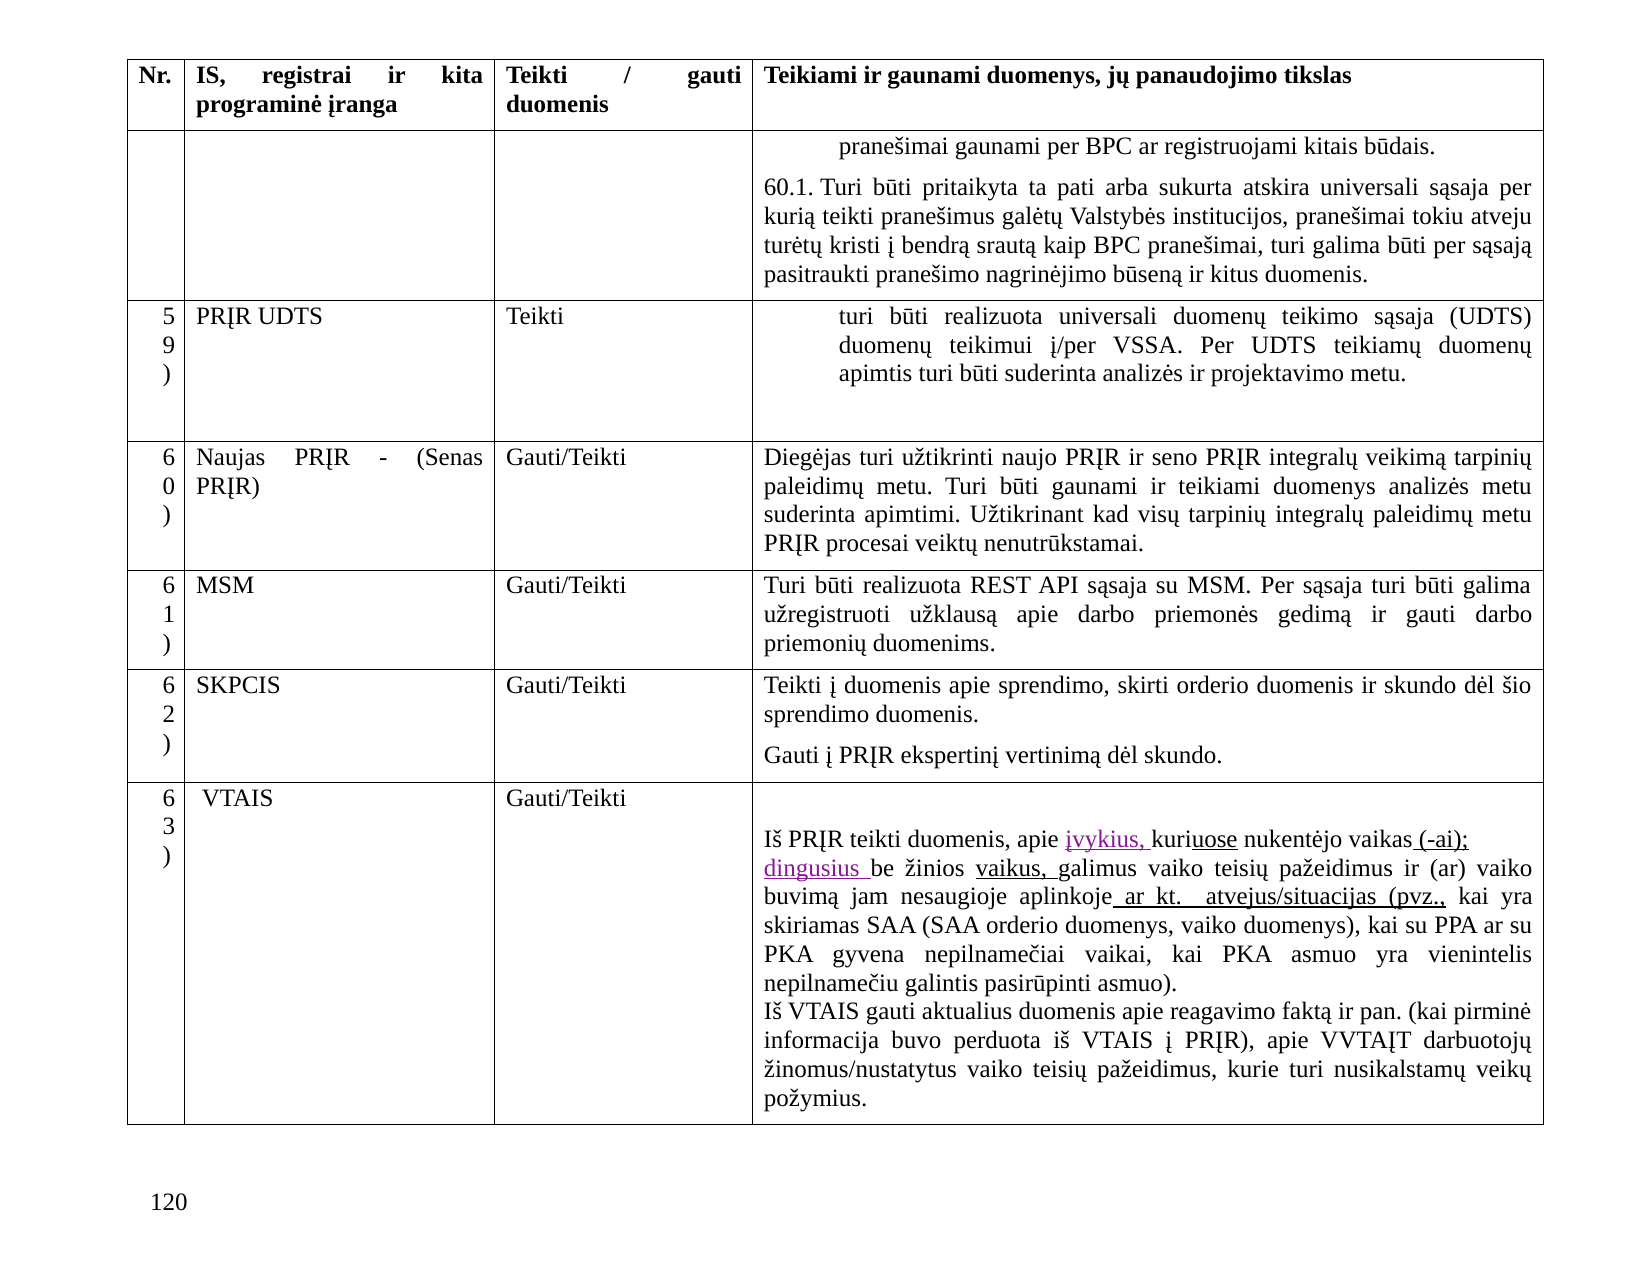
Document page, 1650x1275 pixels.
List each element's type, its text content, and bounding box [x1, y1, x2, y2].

table_cell [128, 783, 184, 1124]
table_cell pranešimai gaunami per BPC ar registruojami kitais būdais. Turi būti pritaikyta ta pati arba sukurta atskira universali sąsaja per kurią teikti pranešimus galėtų Valstybės institucijos, pranešimai tokiu atveju turėtų kristi į bendrą srautą kaip BPC pranešimai, turi galima būti per sąsają pasitraukti pranešimo nagrinėjimo būseną ir kitus duomenis. [753, 131, 1543, 300]
table_cell MSM [185, 571, 494, 669]
table_header Teikti / gauti duomenis [495, 60, 752, 130]
table_cell [128, 301, 184, 441]
table_cell [495, 131, 752, 300]
table_cell [128, 571, 184, 669]
table_cell Teikti į duomenis apie sprendimo, skirti orderio duomenis ir skundo dėl šio sprendimo duomenis. Gauti į PRĮR ekspertinį vertinimą dėl skundo. [753, 670, 1543, 782]
table_cell Gauti/Teikti [495, 670, 752, 782]
table_cell [128, 442, 184, 569]
table_cell [185, 131, 494, 300]
table_cell turi būti realizuota universali duomenų teikimo sąsaja (UDTS) duomenų teikimui į/per VSSA. Per UDTS teikiamų duomenų apimtis turi būti suderinta analizės ir projektavimo metu. [753, 301, 1543, 441]
table_cell Gauti/Teikti [495, 442, 752, 569]
table_cell Iš PRĮR teikti duomenis, apie įvykius, kuriuose nukentėjo vaikas (-ai); dingusius be žinios vaikus, galimus vaiko teisių pažeidimus ir (ar) vaiko buvimą jam nesaugioje aplinkoje ar kt. atvejus/situacijas (pvz., kai yra skiriamas SAA (SAA orderio duomenys, vaiko duomenys), kai su PPA ar su PKA gyvena nepilnamečiai vaikai, kai PKA asmuo yra vienintelis nepilnamečiu galintis pasirūpinti asmuo). Iš VTAIS gauti aktualius duomenis apie reagavimo faktą ir pan. (kai pirminė informacija buvo perduota iš VTAIS į PRĮR), apie VVTAĮT darbuotojų žinomus/nustatytus vaiko teisių pažeidimus, kurie turi nusikalstamų veikų požymius. [753, 783, 1543, 1124]
table_header Teikiami ir gaunami duomenys, jų panaudojimo tikslas [753, 60, 1543, 130]
table_cell SKPCIS [185, 670, 494, 782]
table_cell VTAIS [185, 783, 494, 1124]
table_header IS, registrai ir kita programinė įranga [185, 60, 494, 130]
table_cell Gauti/Teikti [495, 571, 752, 669]
table_cell [128, 670, 184, 782]
table_cell [128, 131, 184, 300]
table_cell Teikti [495, 301, 752, 441]
table_cell Turi būti realizuota REST API sąsaja su MSM. Per sąsaja turi būti galima užregistruoti užklausą apie darbo priemonės gedimą ir gauti darbo priemonių duomenims. [753, 571, 1543, 669]
table_cell PRĮR UDTS [185, 301, 494, 441]
table_cell Gauti/Teikti [495, 783, 752, 1124]
table_header Nr. [128, 60, 184, 130]
table_cell Diegėjas turi užtikrinti naujo PRĮR ir seno PRĮR integralų veikimą tarpinių paleidimų metu. Turi būti gaunami ir teikiami duomenys analizės metu suderinta apimtimi. Užtikrinant kad visų tarpinių integralų paleidimų metu PRĮR procesai veiktų nenutrūkstamai. [753, 442, 1543, 569]
table_cell Naujas PRĮR - (Senas PRĮR) [185, 442, 494, 569]
